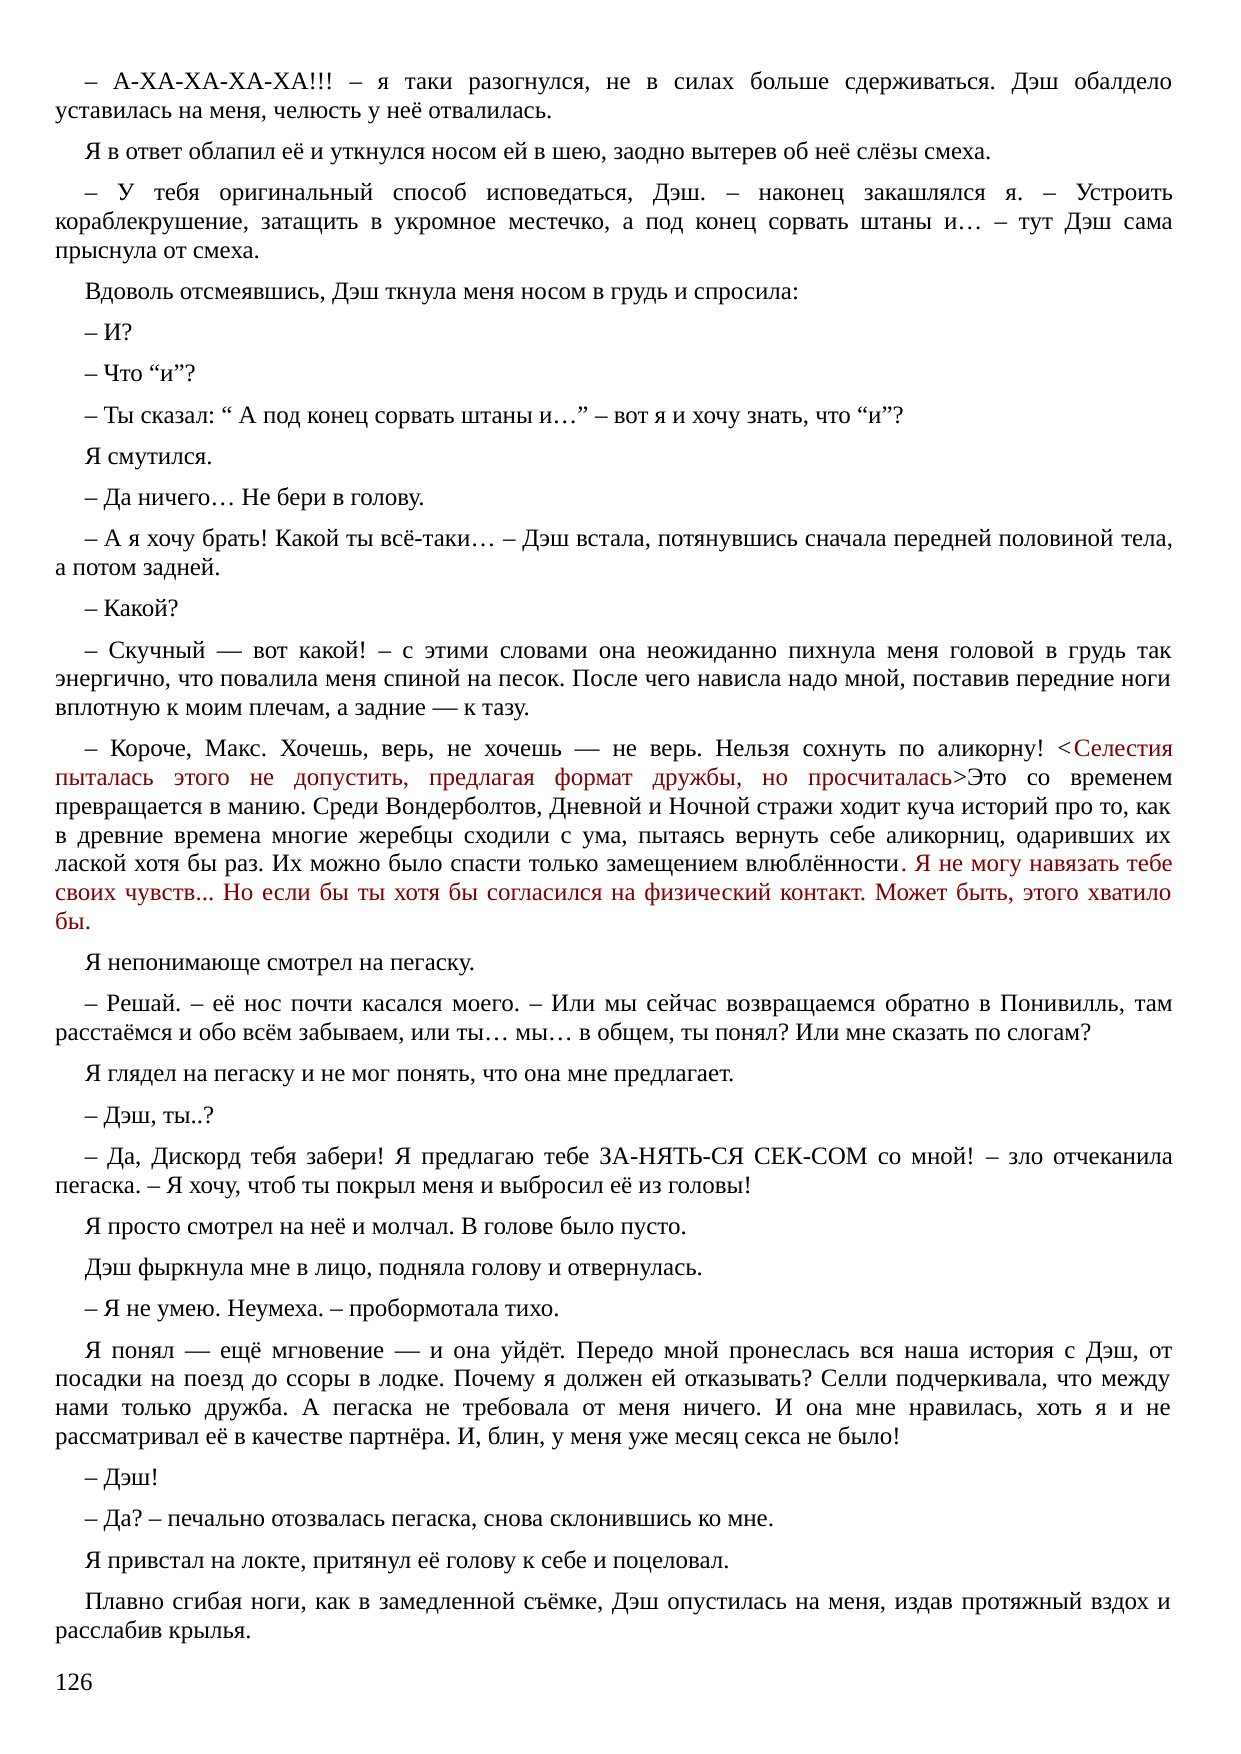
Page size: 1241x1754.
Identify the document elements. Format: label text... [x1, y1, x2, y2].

text Я смутился. [55, 441, 1173, 470]
text Плавно сгибая ноги, как в замедленной съёмке, Дэш опустилась на меня, издав протяжный вздох и расслабив крылья. [55, 1586, 1173, 1643]
text – А-ХА-ХА-ХА-ХА!!! – я таки разогнулся, не в силах больше сдерживаться. Дэш обалдело уставилась на меня, челюсть у неё отвалилась. [55, 66, 1173, 123]
text Я в ответ облапил её и уткнулся носом ей в шею, заодно вытерев об неё слёзы смеха. [55, 136, 1173, 165]
text – У тебя оригинальный способ исповедаться, Дэш. – наконец закашлялся я. – Устроить кораблекрушение, затащить в укромное местечко, а под конец сорвать штаны и… – тут Дэш сама прыснула от смеха. [55, 177, 1173, 263]
text – Решай. – её нос почти касался моего. – Или мы сейчас возвращаемся обратно в Понивилль, там расстаёмся и обо всём забываем, или ты… мы… в общем, ты понял? Или мне сказать по слогам? [55, 988, 1173, 1046]
text – И? [55, 317, 1173, 346]
text – Да, Дискорд тебя забери! Я предлагаю тебе ЗА-НЯТЬ-СЯ СЕК-СОМ со мной! – зло отчеканила пегаска. – Я хочу, чтоб ты покрыл меня и выбросил её из головы! [55, 1141, 1173, 1198]
text – Да ничего… Не бери в голову. [55, 482, 1173, 511]
text – Я не умею. Неумеха. – пробормотала тихо. [55, 1293, 1173, 1322]
text – Дэш! [55, 1462, 1173, 1491]
text Я привстал на локте, притянул её голову к себе и поцеловал. [55, 1545, 1173, 1573]
text Вдоволь отсмеявшись, Дэш ткнула меня носом в грудь и спросила: [55, 276, 1173, 305]
text – Ты сказал: “ А под конец сорвать штаны и…” – вот я и хочу знать, что “и”? [55, 400, 1173, 428]
text – Что “и”? [55, 358, 1173, 387]
text Я просто смотрел на неё и молчал. В голове было пусто. [55, 1211, 1173, 1240]
text Я непонимающе смотрел на пегаску. [55, 947, 1173, 976]
text Я глядел на пегаску и не мог понять, что она мне предлагает. [55, 1058, 1173, 1087]
text – Какой? [55, 593, 1173, 622]
text – Да? – печально отозвалась пегаска, снова склонившись ко мне. [55, 1503, 1173, 1532]
text Я понял — ещё мгновение — и она уйдёт. Передо мной пронеслась вся наша история с Дэш, от посадки на поезд до ссоры в лодке. Почему я должен ей отказывать? Селли подчеркивала, что между нами только дружба. А пегаска не требовала от меня ничего. И она мне нравилась, хоть я и не рассматривал её в качестве партнёра. И, блин, у меня уже месяц секса не было! [55, 1335, 1173, 1450]
text – Скучный — вот какой! – с этими словами она неожиданно пихнула меня головой в грудь так энергично, что повалила меня спиной на песок. После чего нависла надо мной, поставив передние ноги вплотную к моим плечам, а задние — к тазу. [55, 635, 1173, 721]
text – Короче, Макс. Хочешь, верь, не хочешь — не верь. Нельзя сохнуть по аликорну! <Селестия пыталась этого не допустить, предлагая формат дружбы, но просчиталась>Это со временем превращается в манию. Среди Вондерболтов, Дневной и Ночной стражи ходит куча историй про то, как в древние времена многие жеребцы сходили с ума, пытаясь вернуть себе аликорниц, одаривших их лаской хотя бы раз. Их можно было спасти только замещением влюблённости. Я не могу навязать тебе своих чувств... Но если бы ты хотя бы согласился на физический контакт. Может быть, этого хватило бы. [55, 733, 1173, 935]
text – А я хочу брать! Какой ты всё-таки… – Дэш встала, потянувшись сначала передней половиной тела, а потом задней. [55, 523, 1173, 581]
text Дэш фыркнула мне в лицо, подняла голову и отвернулась. [55, 1252, 1173, 1281]
text – Дэш, ты..? [55, 1100, 1173, 1128]
